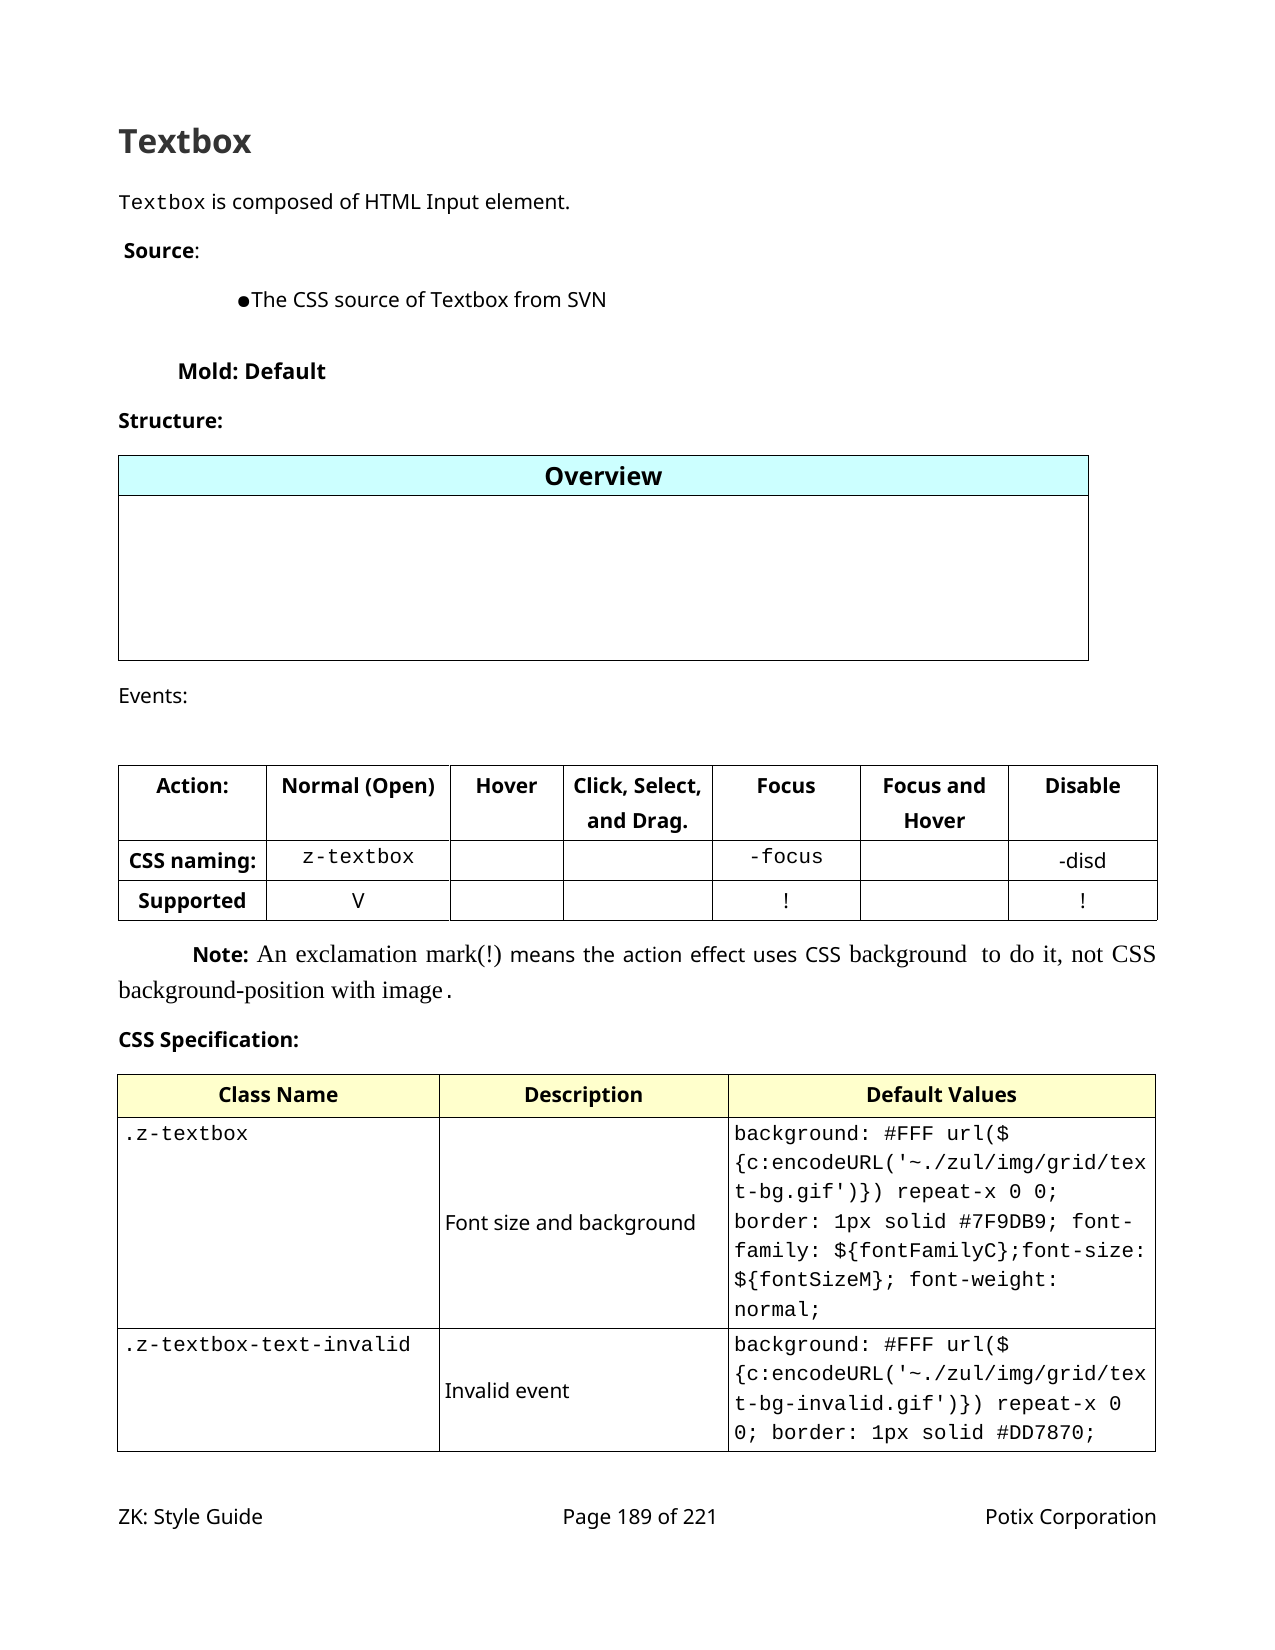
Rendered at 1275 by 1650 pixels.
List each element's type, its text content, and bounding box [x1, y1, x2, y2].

list The CSS source of Textbox from SVN [236, 285, 1157, 313]
table_cell [564, 881, 712, 920]
table_header Normal (Open) [267, 766, 449, 840]
table_header Hover [451, 766, 563, 840]
text Textbox is composed of HTML Input element. [118, 187, 1157, 216]
table_cell V [267, 881, 449, 920]
table_cell ! [1009, 881, 1157, 920]
table_cell Font size and background [440, 1118, 728, 1328]
table_cell z-textbox [267, 841, 449, 880]
table_header Default Values [729, 1075, 1155, 1117]
table_cell [119, 496, 1088, 660]
table_cell background: #FFF url(${c:encodeURL('~./zul/img/grid/text-bg.gif')}) repeat-x 0 0; border: 1px solid #7F9DB9; font-family: ${fontFamilyC};font-size: ${fontSizeM}; font-weight: normal; [729, 1118, 1155, 1328]
text Events: [118, 681, 1157, 744]
table_cell background: #FFF url(${c:encodeURL('~./zul/img/grid/text-bg-invalid.gif')}) repeat-x 0 0; border: 1px solid #DD7870; [729, 1329, 1155, 1451]
table_header Click, Select, and Drag. [564, 766, 712, 840]
table_header Overview [119, 456, 1088, 495]
table_cell -disd [1009, 841, 1157, 880]
table_cell .z-textbox [118, 1118, 439, 1328]
table_header Class Name [118, 1075, 439, 1117]
table_cell CSS naming: [119, 841, 266, 880]
table_header Description [440, 1075, 728, 1117]
table_cell [861, 841, 1008, 880]
subtitle Mold: Default [177, 356, 1157, 386]
table_cell -focus [713, 841, 860, 880]
table_cell [564, 841, 712, 880]
table_header Action: [119, 766, 266, 840]
text Structure: [118, 406, 1157, 434]
table_header Focus [713, 766, 860, 840]
text Source: [118, 236, 1157, 264]
text Note: An exclamation mark(!) means the action effect uses CSS background to do it, not CSS background-position with image. [118, 941, 1157, 1004]
table_cell [451, 841, 563, 880]
table_cell Supported [119, 881, 266, 920]
table_header Disable [1009, 766, 1157, 840]
table_cell Invalid event [440, 1329, 728, 1451]
table_cell ! [713, 881, 860, 920]
subtitle Textbox [118, 118, 1157, 163]
table_cell .z-textbox-text-invalid [118, 1329, 439, 1451]
table_header Focus and Hover [861, 766, 1008, 840]
table_cell [451, 881, 563, 920]
table_cell [861, 881, 1008, 920]
text CSS Specification: [118, 1025, 1157, 1053]
